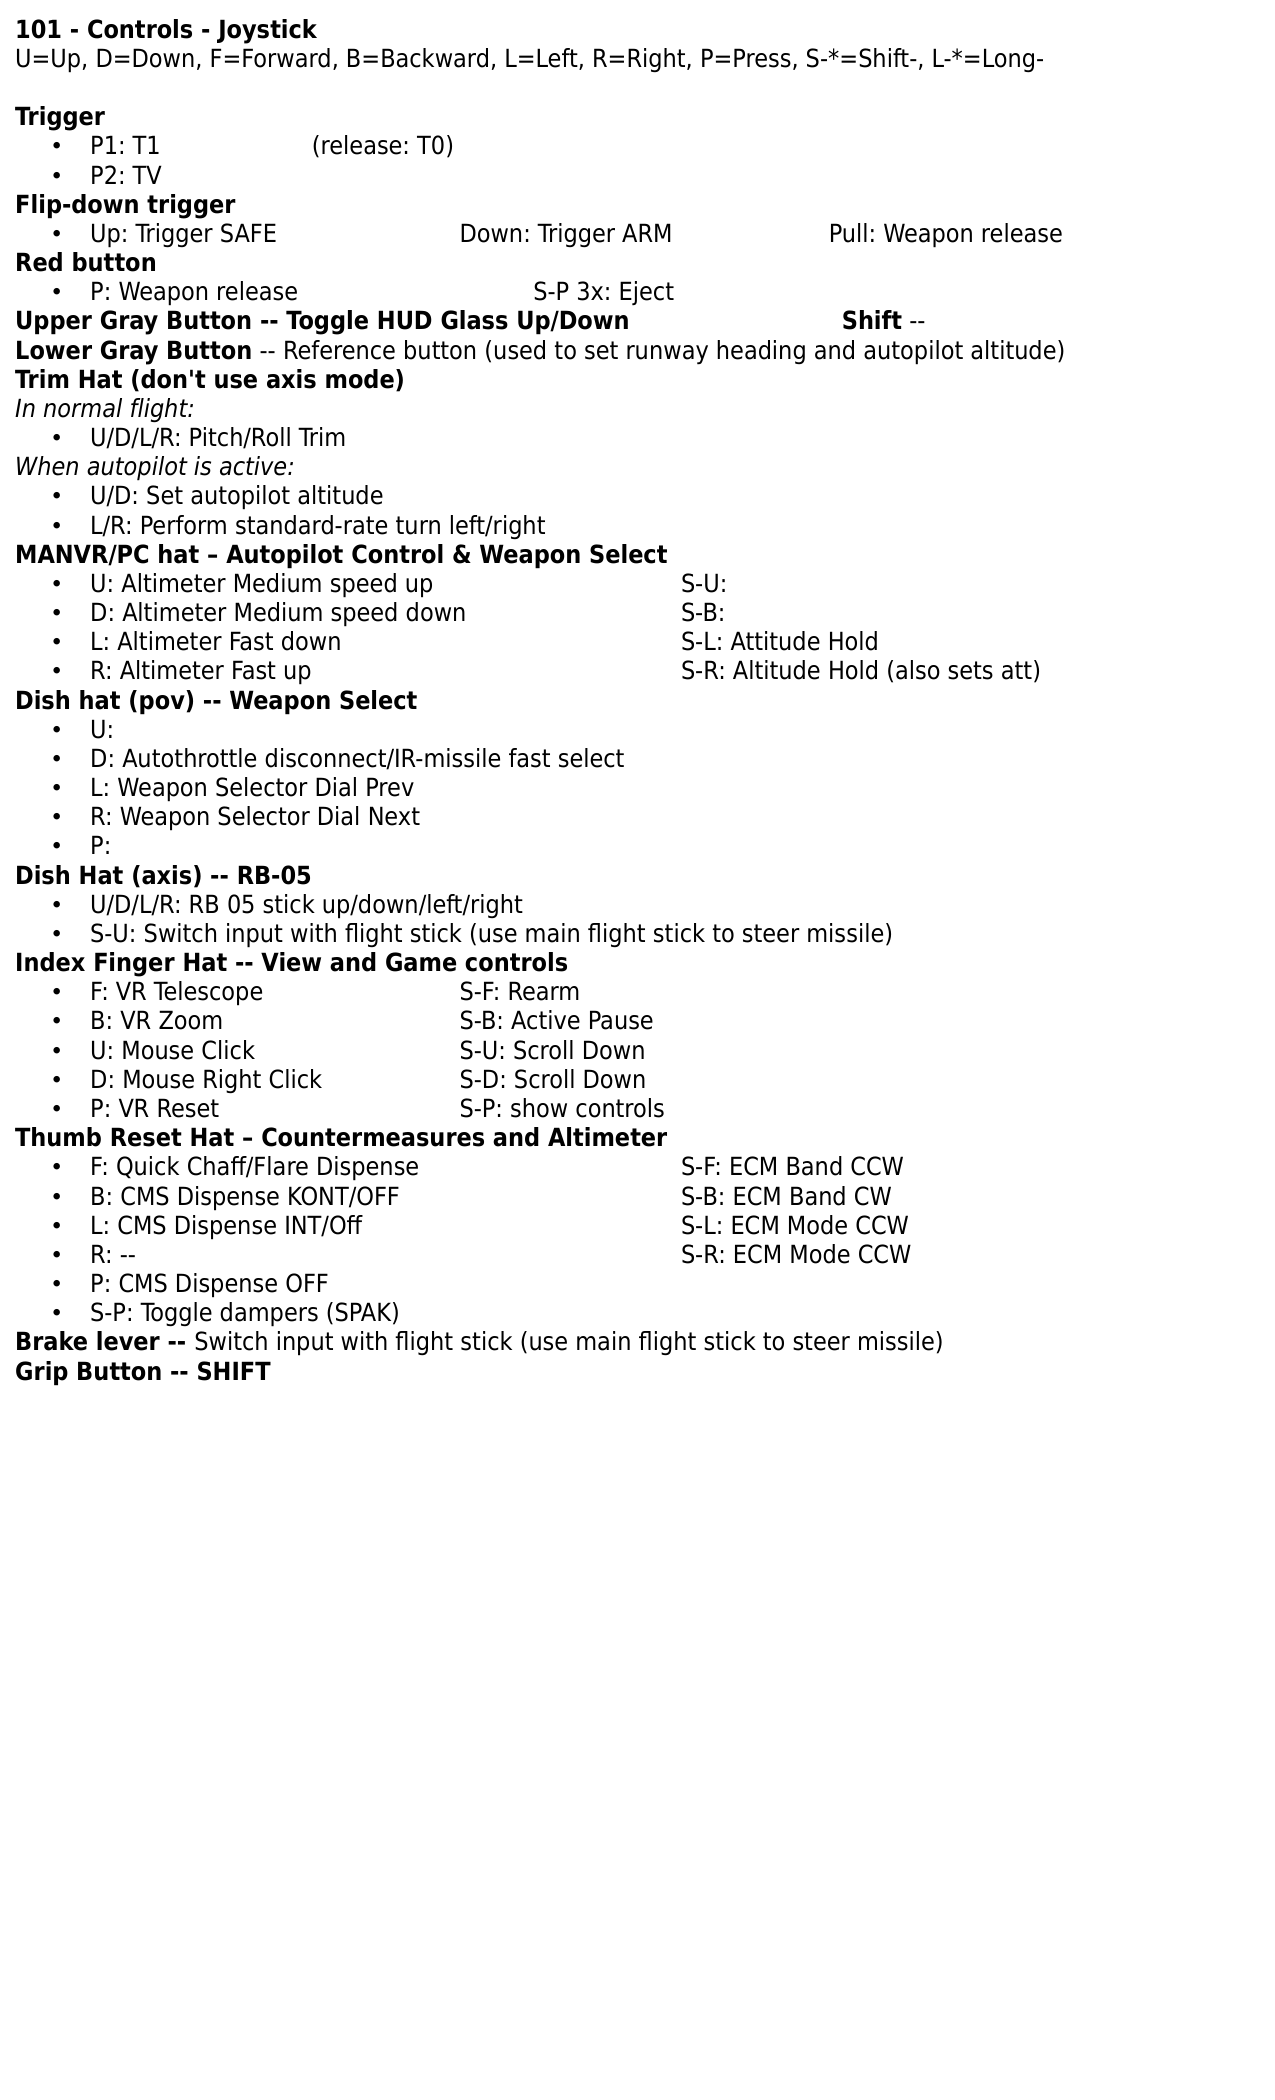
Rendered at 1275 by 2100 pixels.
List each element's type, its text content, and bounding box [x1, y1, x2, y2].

text Brake lever -- Switch input with flight stick (use main flight stick to steer missile) [15, 1327, 1260, 1357]
list D: Autothrottle disconnect/IR-missile fast select [52, 744, 1260, 773]
text MANVR/PC hat – Autopilot Control & Weapon Select [15, 540, 1260, 569]
text When autopilot is active: [15, 452, 1260, 482]
list S-U: Switch input with flight stick (use main flight stick to steer missile) [52, 919, 1260, 948]
list U/D/L/R: RB 05 stick up/down/left/right [52, 890, 1260, 919]
text Index Finger Hat -- View and Game controls [15, 948, 1260, 977]
text In normal f‌light: [15, 394, 1260, 423]
list R: Altimeter Fast up S-R: Altitude Hold (also sets att) [52, 657, 1260, 686]
text Trim Hat (don't use axis mode) [15, 365, 1260, 394]
list U: Altimeter Medium speed up S-U: [52, 569, 1260, 598]
list L: Weapon Selector Dial Prev [52, 773, 1260, 802]
list F: Quick Chaff/Flare Dispense S-F: ECM Band CCW [52, 1152, 1260, 1182]
list U/D: Set autopilot altitude [52, 482, 1260, 511]
list P1: T1 (release: T0) [52, 132, 1260, 161]
list P: VR Reset S-P: show controls [52, 1094, 1260, 1123]
text 101 - Controls - Joystick [15, 15, 1260, 44]
list B: VR Zoom S-B: Active Pause [52, 1007, 1260, 1036]
list R: Weapon Selector Dial Next [52, 802, 1260, 832]
list L: CMS Dispense INT/Off S-L: ECM Mode CCW [52, 1211, 1260, 1240]
text U=Up, D=Down, F=Forward, B=Backward, L=Left, R=Right, P=Press, S-*=Shift-, L-*=Long- [15, 44, 1260, 73]
text Thumb Reset Hat – Countermeasures and Altimeter [15, 1123, 1260, 1152]
list L: Altimeter Fast down S-L: Attitude Hold [52, 627, 1260, 657]
list S-P: Toggle dampers (SPAK) [52, 1298, 1260, 1327]
list P: CMS Dispense OFF [52, 1269, 1260, 1298]
list L/R: Perform standard-rate turn left/right [52, 511, 1260, 540]
text Lower Gray Button -- Reference button (used to set runway heading and autopilot altitude) [15, 336, 1260, 365]
list P: [52, 832, 1260, 861]
list P: Weapon release S-P 3x: Eject [52, 277, 1260, 307]
list R: -- S-R: ECM Mode CCW [52, 1240, 1260, 1269]
text Dish Hat (axis) -- RB-05 [15, 861, 1260, 890]
text Grip Button -- SHIFT [15, 1357, 1260, 1386]
list Up: Trigger SAFE Down: Trigger ARM Pull: Weapon release [52, 219, 1260, 248]
list F: VR Telescope S-F: Rearm [52, 977, 1260, 1007]
text Red button [15, 248, 1260, 277]
list U/D/L/R: Pitch/Roll Trim [52, 423, 1260, 452]
text Flip-down trigger [15, 190, 1260, 219]
list D: Mouse Right Click S-D: Scroll Down [52, 1065, 1260, 1094]
list P2: TV [52, 161, 1260, 190]
list B: CMS Dispense KONT/OFF S-B: ECM Band CW [52, 1182, 1260, 1211]
list U: Mouse Click S-U: Scroll Down [52, 1036, 1260, 1065]
list U: [52, 715, 1260, 744]
list D: Altimeter Medium speed down S-B: [52, 598, 1260, 627]
text Trigger [15, 102, 1260, 132]
text Upper Gray Button -- Toggle HUD Glass Up/Down Shift -- [15, 307, 1260, 336]
text Dish hat (pov) -- Weapon Select [15, 686, 1260, 715]
